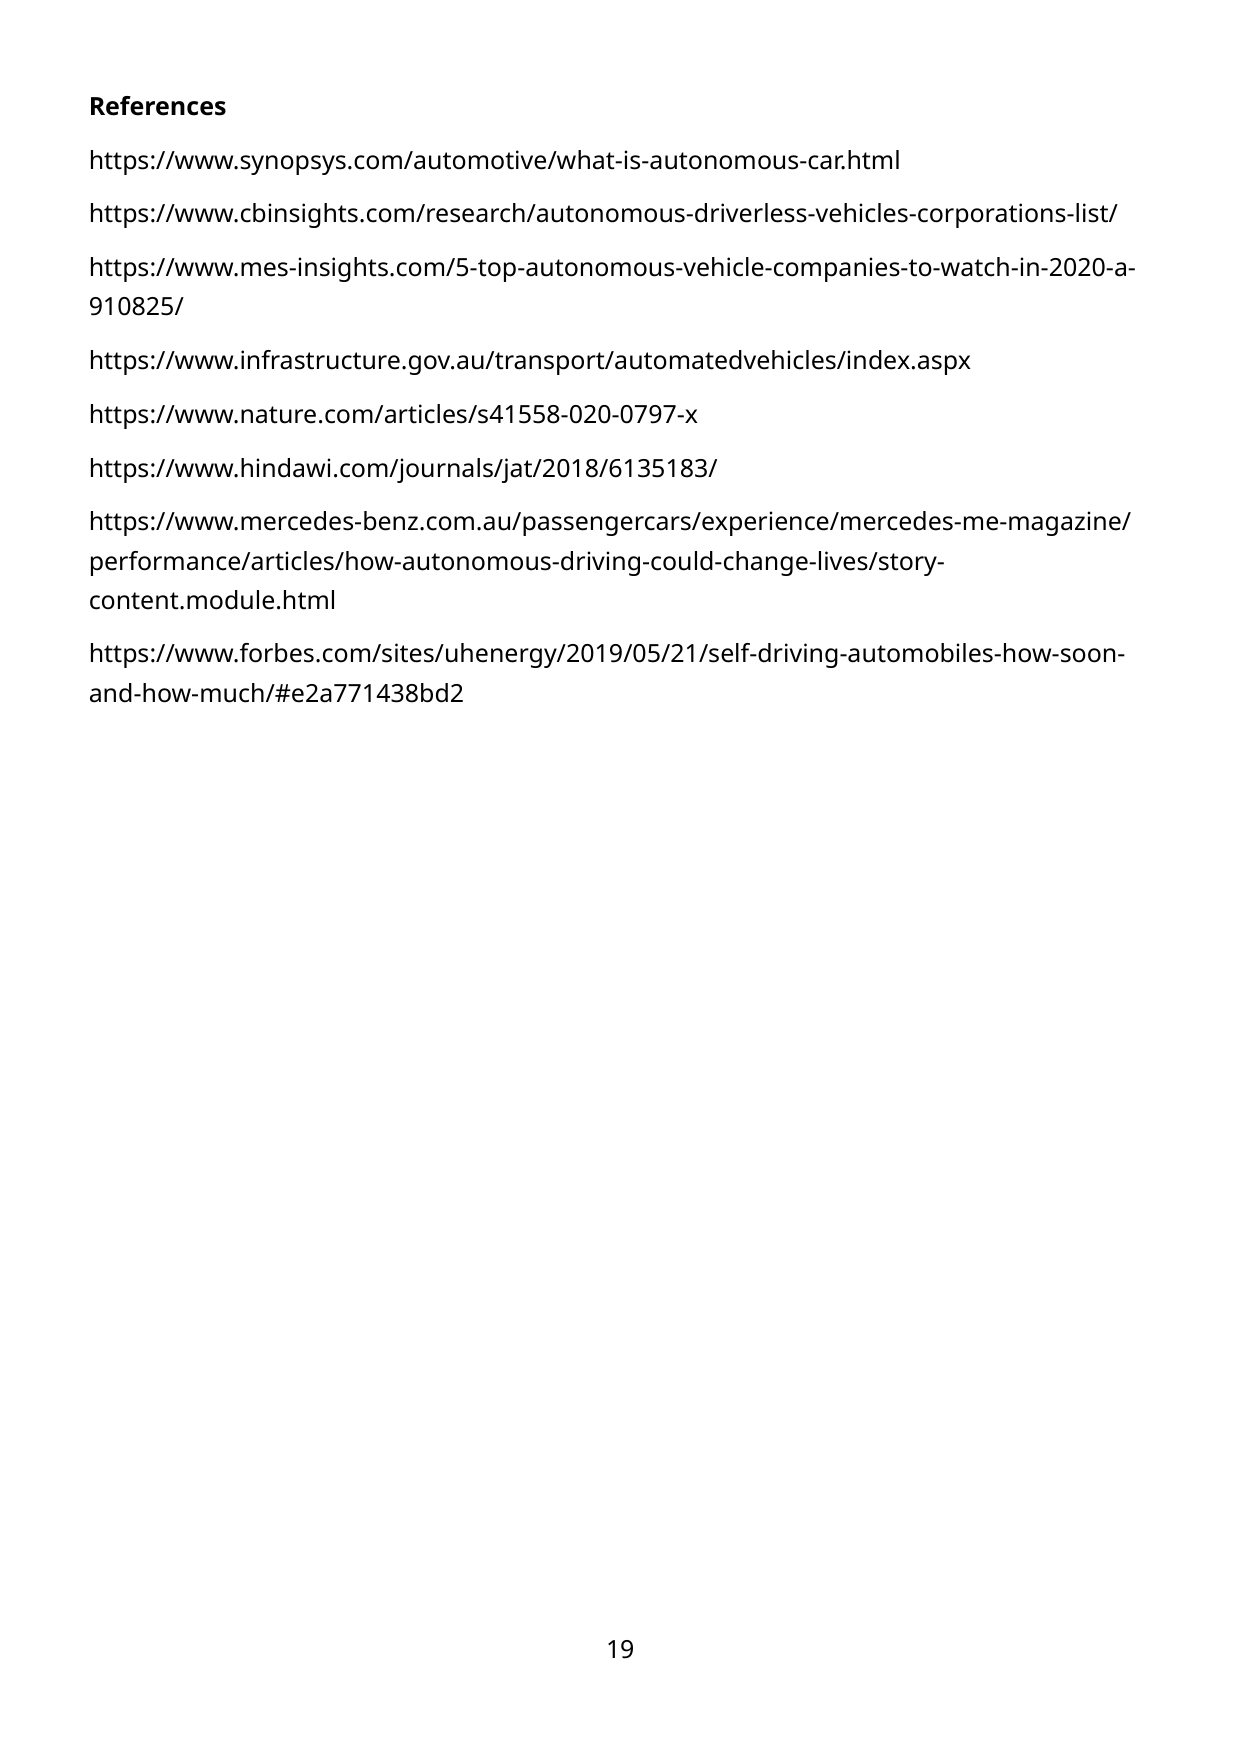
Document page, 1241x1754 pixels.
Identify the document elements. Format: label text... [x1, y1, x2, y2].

text References [88, 88, 1152, 123]
text https://www.cbinsights.com/research/autonomous-driverless-vehicles-corporations-list/ [88, 196, 1152, 230]
text https://www.nature.com/articles/s41558-020-0797-x [88, 396, 1152, 431]
text https://www.mercedes-benz.com.au/passengercars/experience/mercedes-me-magazine/performance/articles/how-autonomous-driving-could-change-lives/story-content.module.html [88, 504, 1152, 616]
text https://www.mes-insights.com/5-top-autonomous-vehicle-companies-to-watch-in-2020-a-910825/ [88, 250, 1152, 323]
text https://www.forbes.com/sites/uhenergy/2019/05/21/self-driving-automobiles-how-soon-and-how-much/#e2a771438bd2 [88, 636, 1152, 709]
text https://www.infrastructure.gov.au/transport/automatedvehicles/index.aspx [88, 343, 1152, 377]
text https://www.synopsys.com/automotive/what-is-autonomous-car.html [88, 142, 1152, 176]
text https://www.hindawi.com/journals/jat/2018/6135183/ [88, 450, 1152, 484]
